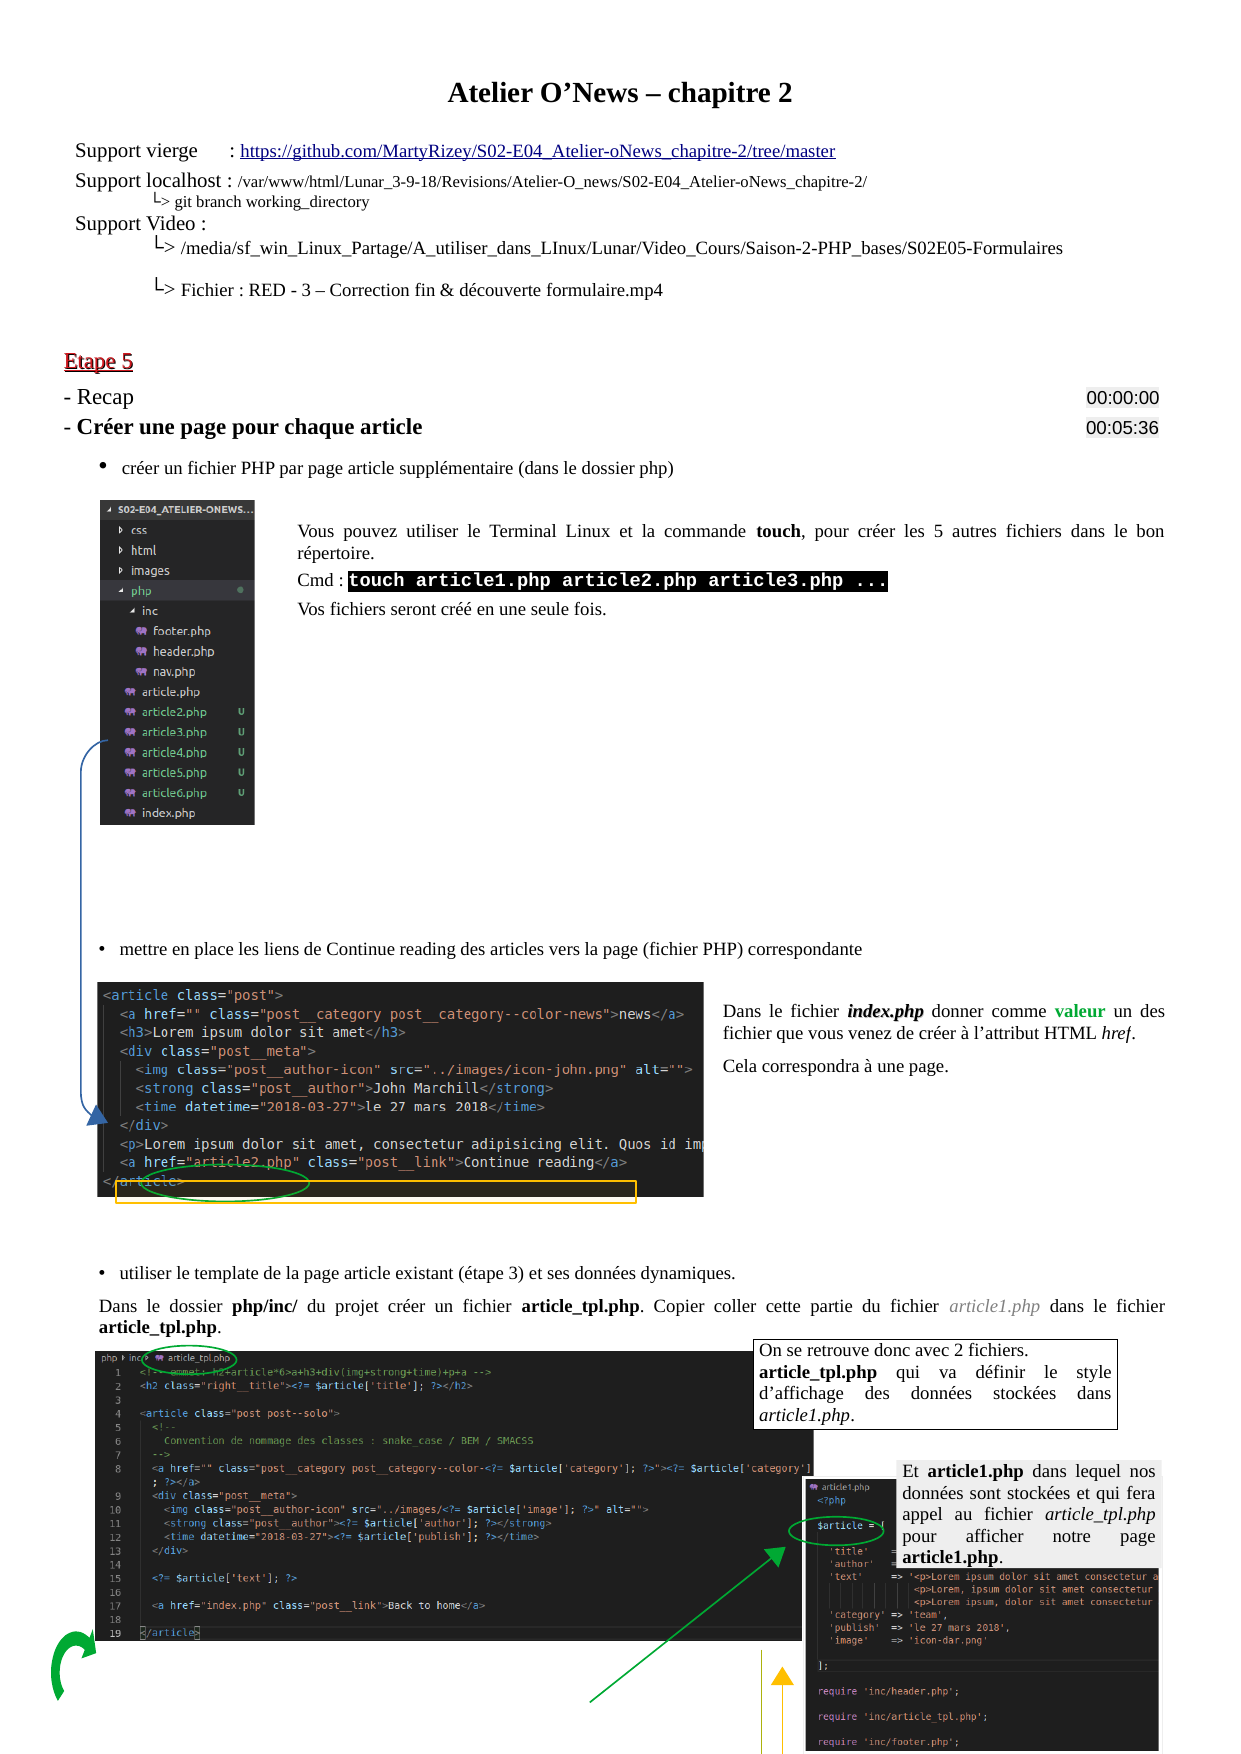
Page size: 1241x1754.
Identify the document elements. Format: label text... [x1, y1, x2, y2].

text Cmd : touch article1.php article2.php article3.php ... [255, 569, 1165, 592]
picture [791, 1523, 802, 1539]
picture [805, 1518, 882, 1544]
text Etape 5 [63, 347, 1165, 373]
text - Créer une page pour chaque article 00:05:36 [63, 413, 1165, 441]
text Support vierge : https://github.com/MartyRizey/S02-E04_Atelier-oNews_chapitre-2/tree/master [75, 138, 1165, 162]
picture [100, 500, 255, 825]
text └> Fichier : RED - 3 – Correction fin & découverte formulaire.mp4 [75, 277, 1165, 301]
text └> git branch working_directory [75, 192, 1165, 211]
text Atelier O’News – chapitre 2 [75, 75, 1165, 108]
text └> /media/sf_win_Linux_Partage/A_utiliser_dans_LInux/Lunar/Video_Cours/Saison-2-PHP_bases/S02E05-Formulaires [75, 235, 1165, 259]
picture [289, 1182, 635, 1197]
picture [143, 1182, 308, 1197]
text Support localhost : /var/www/html/Lunar_3-9-18/Revisions/Atelier-O_news/S02-E04_Atelier-oNews_chapitre-2/ [75, 168, 1165, 192]
list Cela correspondra à une page. [704, 1055, 1165, 1077]
text Vos fichiers seront créé en une seule fois. [255, 598, 1165, 620]
list créer un fichier PHP par page article supplémentaire (dans le dossier php) [99, 457, 1165, 479]
list Dans le dossier php/inc/ du projet créer un fichier article_tpl.php. Copier coller cette partie du fichier article1.php dans le fichier article_tpl.php. [99, 1295, 1165, 1338]
list Dans le fichier index.php donner comme valeur un des fichier que vous venez de créer à l’attribut HTML href. [704, 1000, 1165, 1043]
picture [95, 1351, 814, 1641]
text - Recap 00:00:00 [63, 383, 1165, 409]
picture [805, 1479, 1159, 1751]
list utiliser le template de la page article existant (étape 3) et ses données dynamiques. [99, 1262, 1165, 1283]
picture [145, 1166, 306, 1180]
list mettre en place les liens de Continue reading des articles vers la page (fichier PHP) correspondante [99, 938, 1165, 959]
text Support Video : [75, 211, 1165, 235]
picture [117, 1182, 161, 1197]
picture [143, 1351, 235, 1373]
text Vous pouvez utiliser le Terminal Linux et la commande touch, pour créer les 5 autres fichiers dans le bon répertoire. [255, 520, 1165, 563]
picture [97, 982, 704, 1197]
